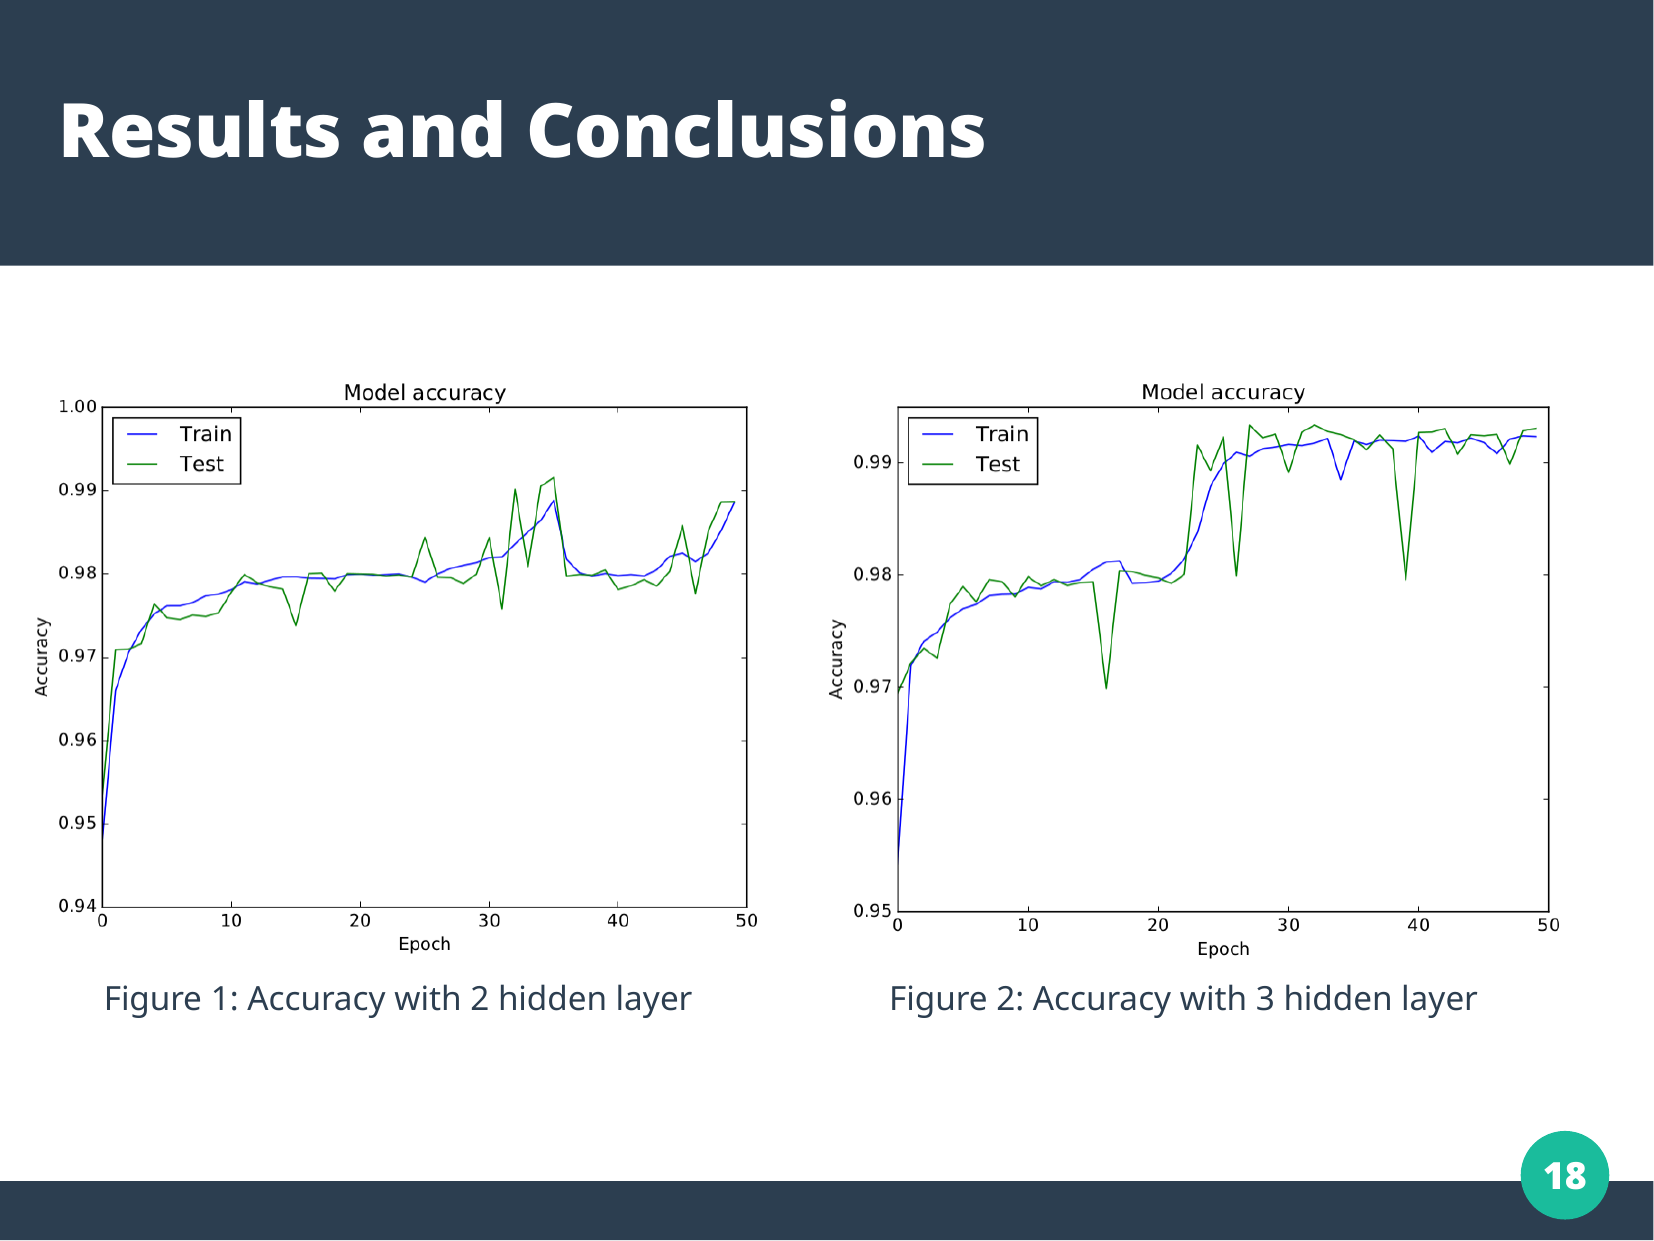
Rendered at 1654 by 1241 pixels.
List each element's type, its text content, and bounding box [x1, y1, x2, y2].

picture [0, 346, 1628, 969]
subtitle Figure 1: Accuracy with 2 hidden layer [59, 944, 739, 1052]
title Results and Conclusions [59, 49, 1595, 207]
text_box Figure 2: Accuracy with 3 hidden layer [844, 944, 1524, 1052]
